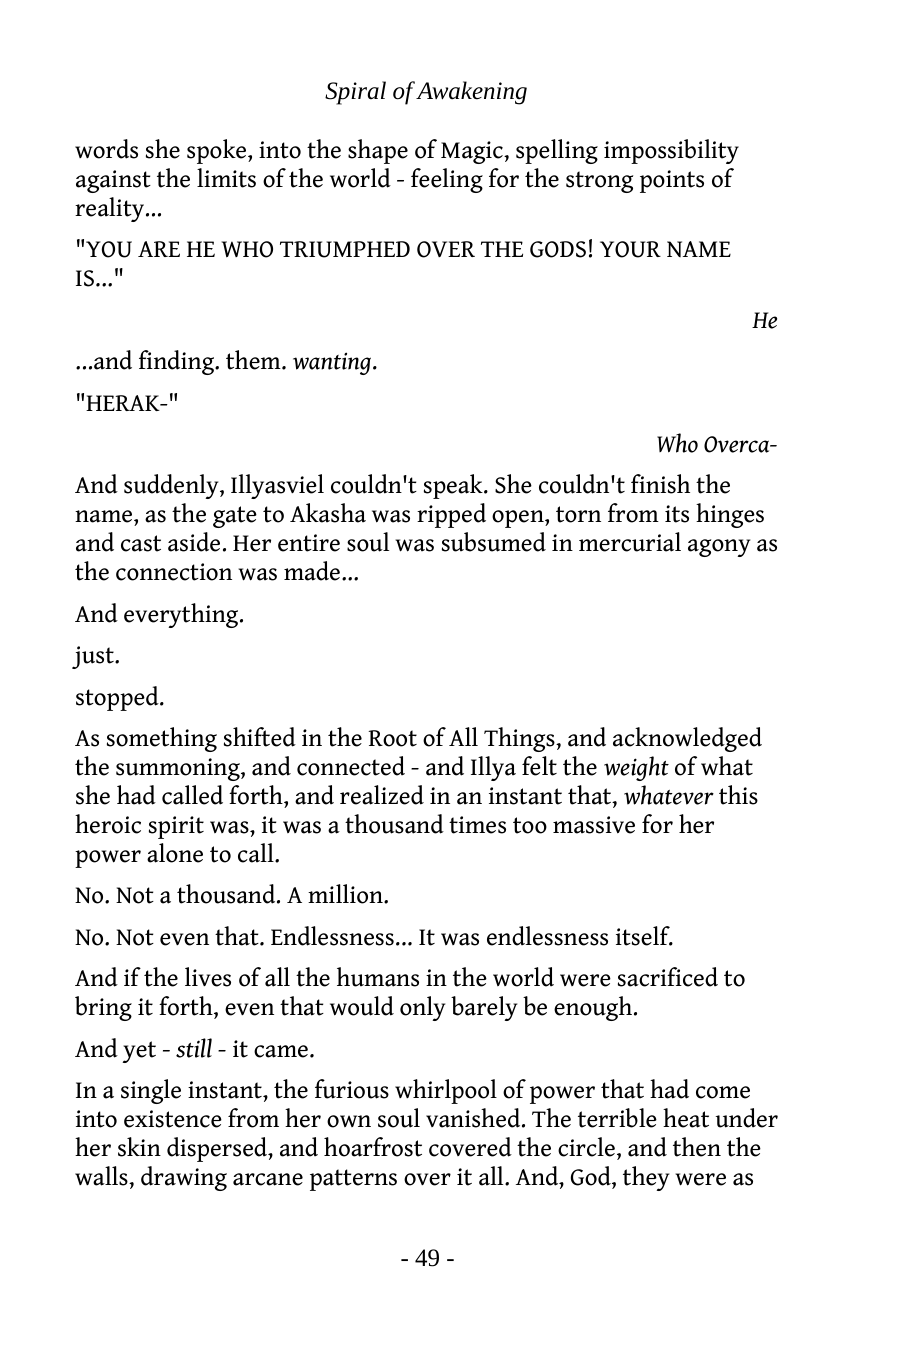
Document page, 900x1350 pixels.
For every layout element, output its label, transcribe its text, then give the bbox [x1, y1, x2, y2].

text ...and finding. them. wanting. [75, 348, 780, 377]
text In a single instant, the furious whirlpool of power that had come into existence from her own soul vanished. The terrible heat under her skin dispersed, and hoarfrost covered the circle, and then the walls, drawing arcane patterns over it all. And, God, they were as [75, 1077, 780, 1193]
text And yet - still - it came. [75, 1035, 780, 1064]
text And if the lives of all the humans in the world were sacrificed to bring it forth, even that would only barely be enough. [75, 965, 780, 1023]
text just. [75, 642, 780, 671]
text He [75, 306, 780, 335]
text stopped. [75, 683, 780, 712]
text And everything. [75, 600, 780, 629]
text "YOU ARE HE WHO TRIUMPHED OVER THE GODS! YOUR NAME IS..." [75, 236, 780, 294]
text As something shifted in the Root of All Things, and acknowledged the summoning, and connected - and Illya felt the weight of what she had called forth, and realized in an instant that, whatever this heroic spirit was, it was a thousand times too massive for her power alone to call. [75, 725, 780, 869]
text No. Not even that. Endlessness... It was endlessness itself. [75, 923, 780, 952]
text No. Not a thousand. A million. [75, 882, 780, 911]
text "HERAK-" [75, 389, 780, 418]
text Who Overca- [75, 431, 780, 459]
text words she spoke, into the shape of Magic, spelling impossibility against the limits of the world - feeling for the strong points of reality... [75, 136, 780, 223]
text And suddenly, Illyasviel couldn't speak. She couldn't finish the name, as the gate to Akasha was ripped open, torn from its hinges and cast aside. Her entire soul was subsumed in mercurial agony as the connection was made... [75, 472, 780, 588]
